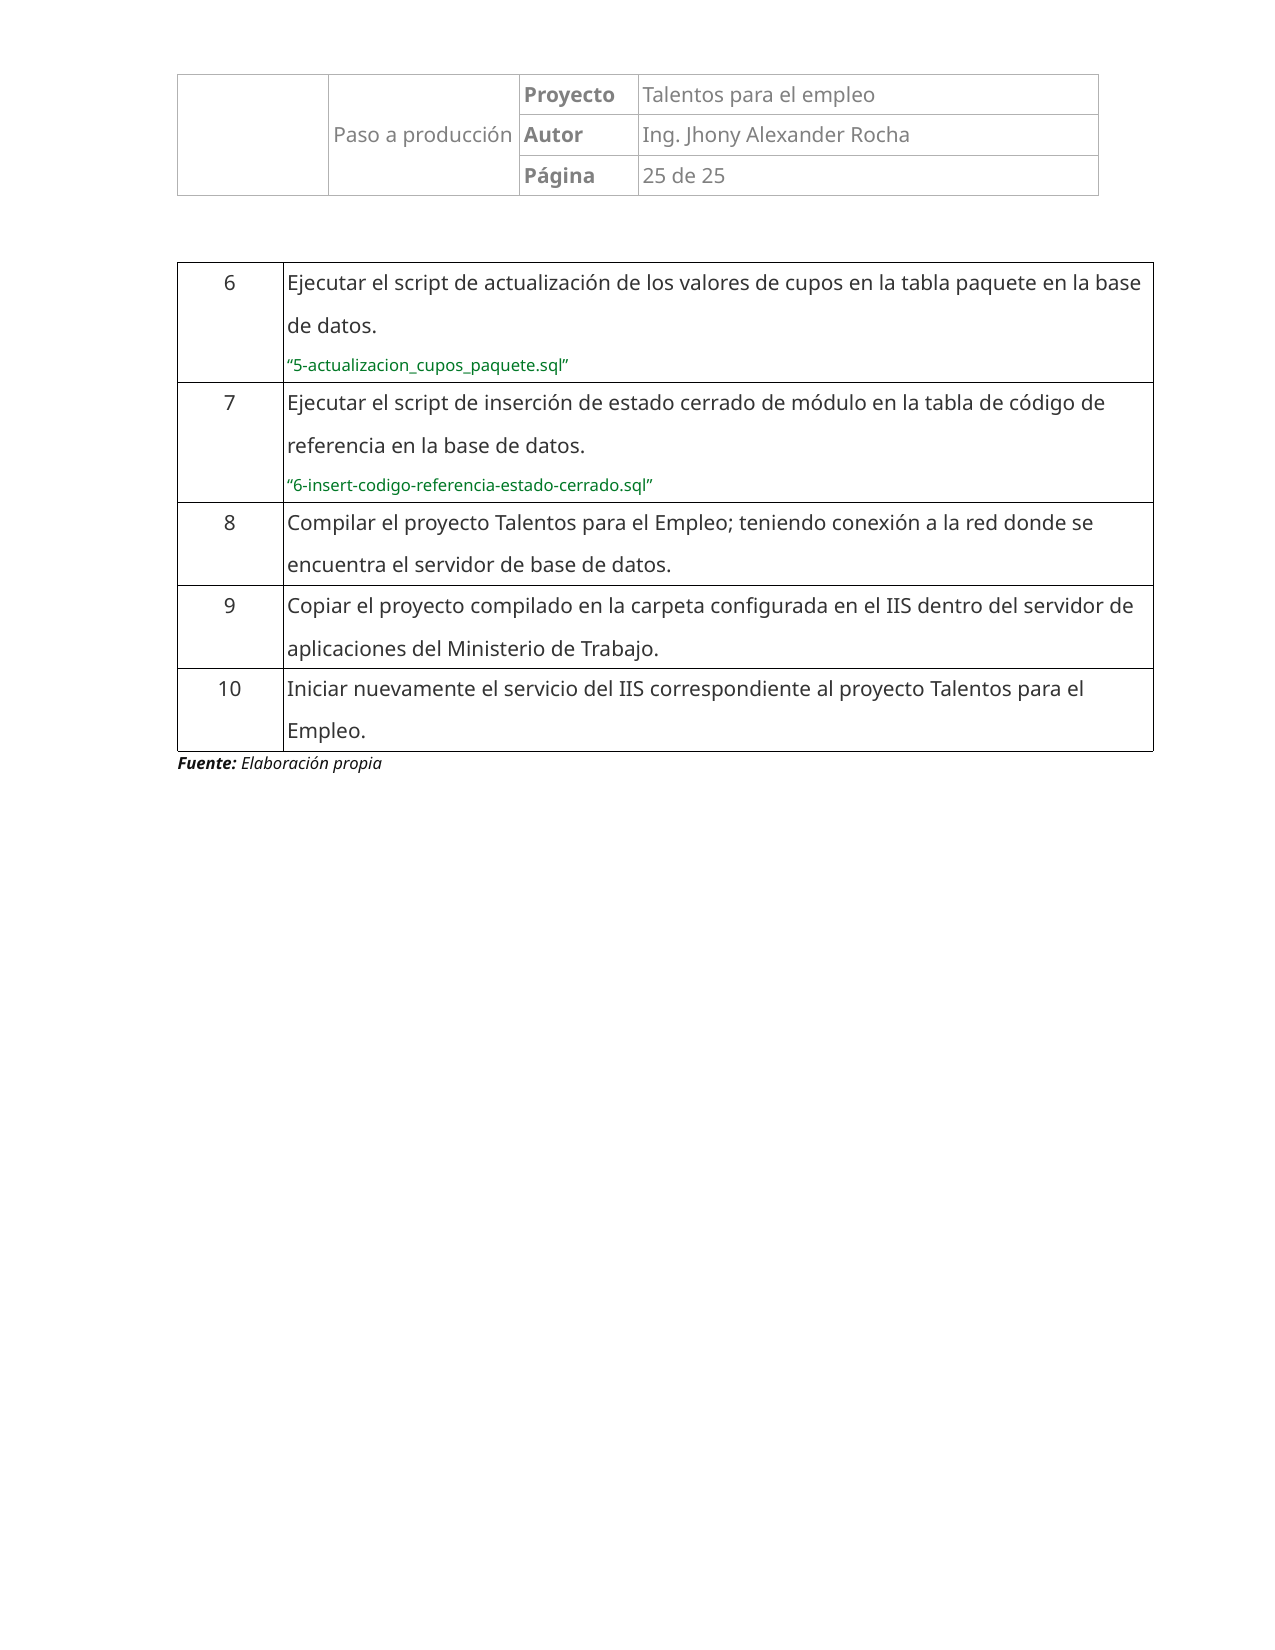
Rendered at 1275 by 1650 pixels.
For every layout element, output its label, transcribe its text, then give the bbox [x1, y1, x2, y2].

text Fuente: Elaboración propia [177, 752, 1098, 774]
table_cell 7 [178, 383, 283, 502]
table_cell Ejecutar el script de inserción de estado cerrado de módulo en la tabla de código de referencia en la base de datos. “6-insert-codigo-referencia-estado-cerrado.sql” [284, 383, 1153, 502]
table_cell 10 [178, 669, 283, 751]
table_cell Iniciar nuevamente el servicio del IIS correspondiente al proyecto Talentos para el Empleo. [284, 669, 1153, 751]
table_cell 9 [178, 586, 283, 668]
table_cell Compilar el proyecto Talentos para el Empleo; teniendo conexión a la red donde se encuentra el servidor de base de datos. [284, 503, 1153, 585]
table_cell 8 [178, 503, 283, 585]
table_cell Copiar el proyecto compilado en la carpeta configurada en el IIS dentro del servidor de aplicaciones del Ministerio de Trabajo. [284, 586, 1153, 668]
table_cell 6 [178, 263, 283, 382]
table_cell Ejecutar el script de actualización de los valores de cupos en la tabla paquete en la base de datos. “5-actualizacion_cupos_paquete.sql” [284, 263, 1153, 382]
